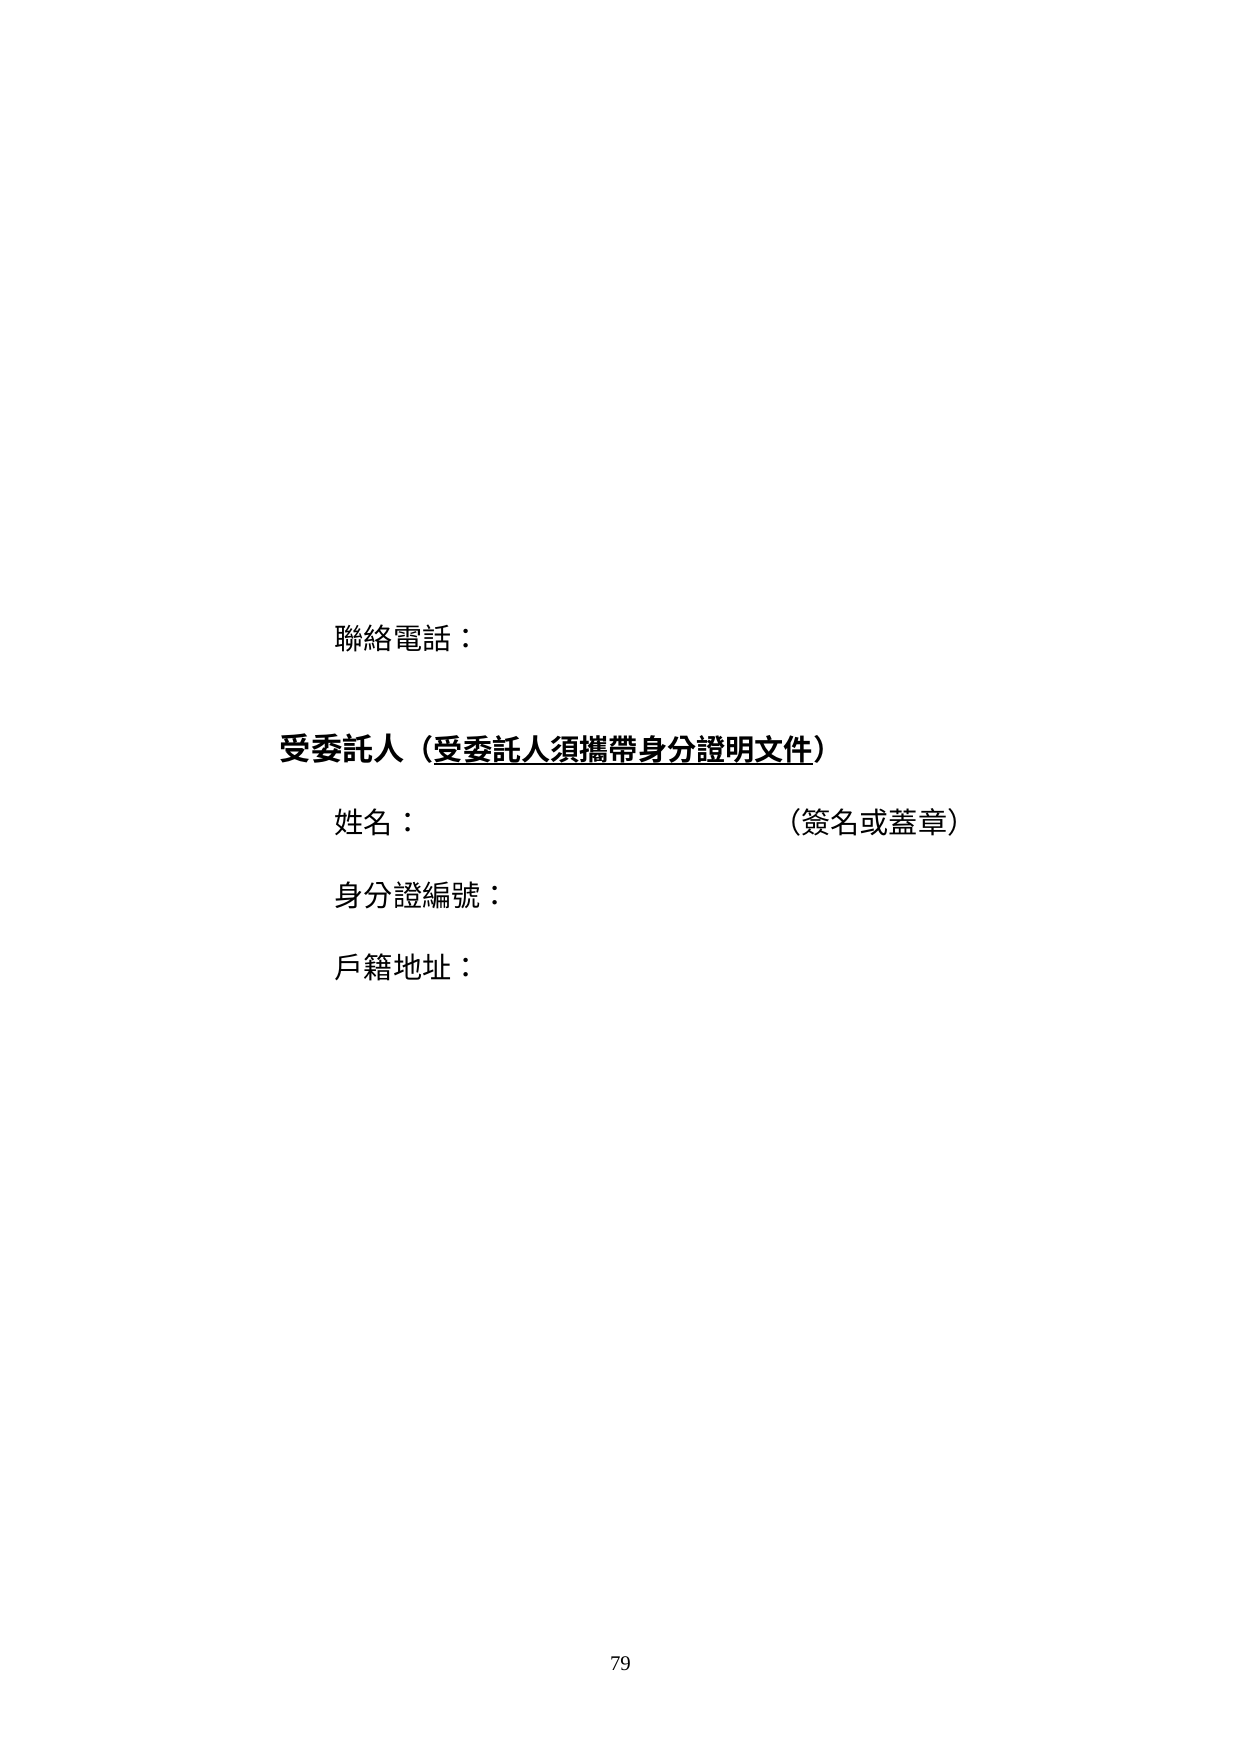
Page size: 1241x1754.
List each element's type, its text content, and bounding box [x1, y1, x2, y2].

text 戶籍地址： [120, 936, 1120, 990]
text 身分證編號： [120, 863, 1120, 917]
text 姓名： （簽名或蓋章） [120, 790, 1120, 844]
text 受委託人（受委託人須攜帶身分證明文件） [120, 717, 1120, 771]
text 聯絡電話： [120, 606, 1120, 661]
